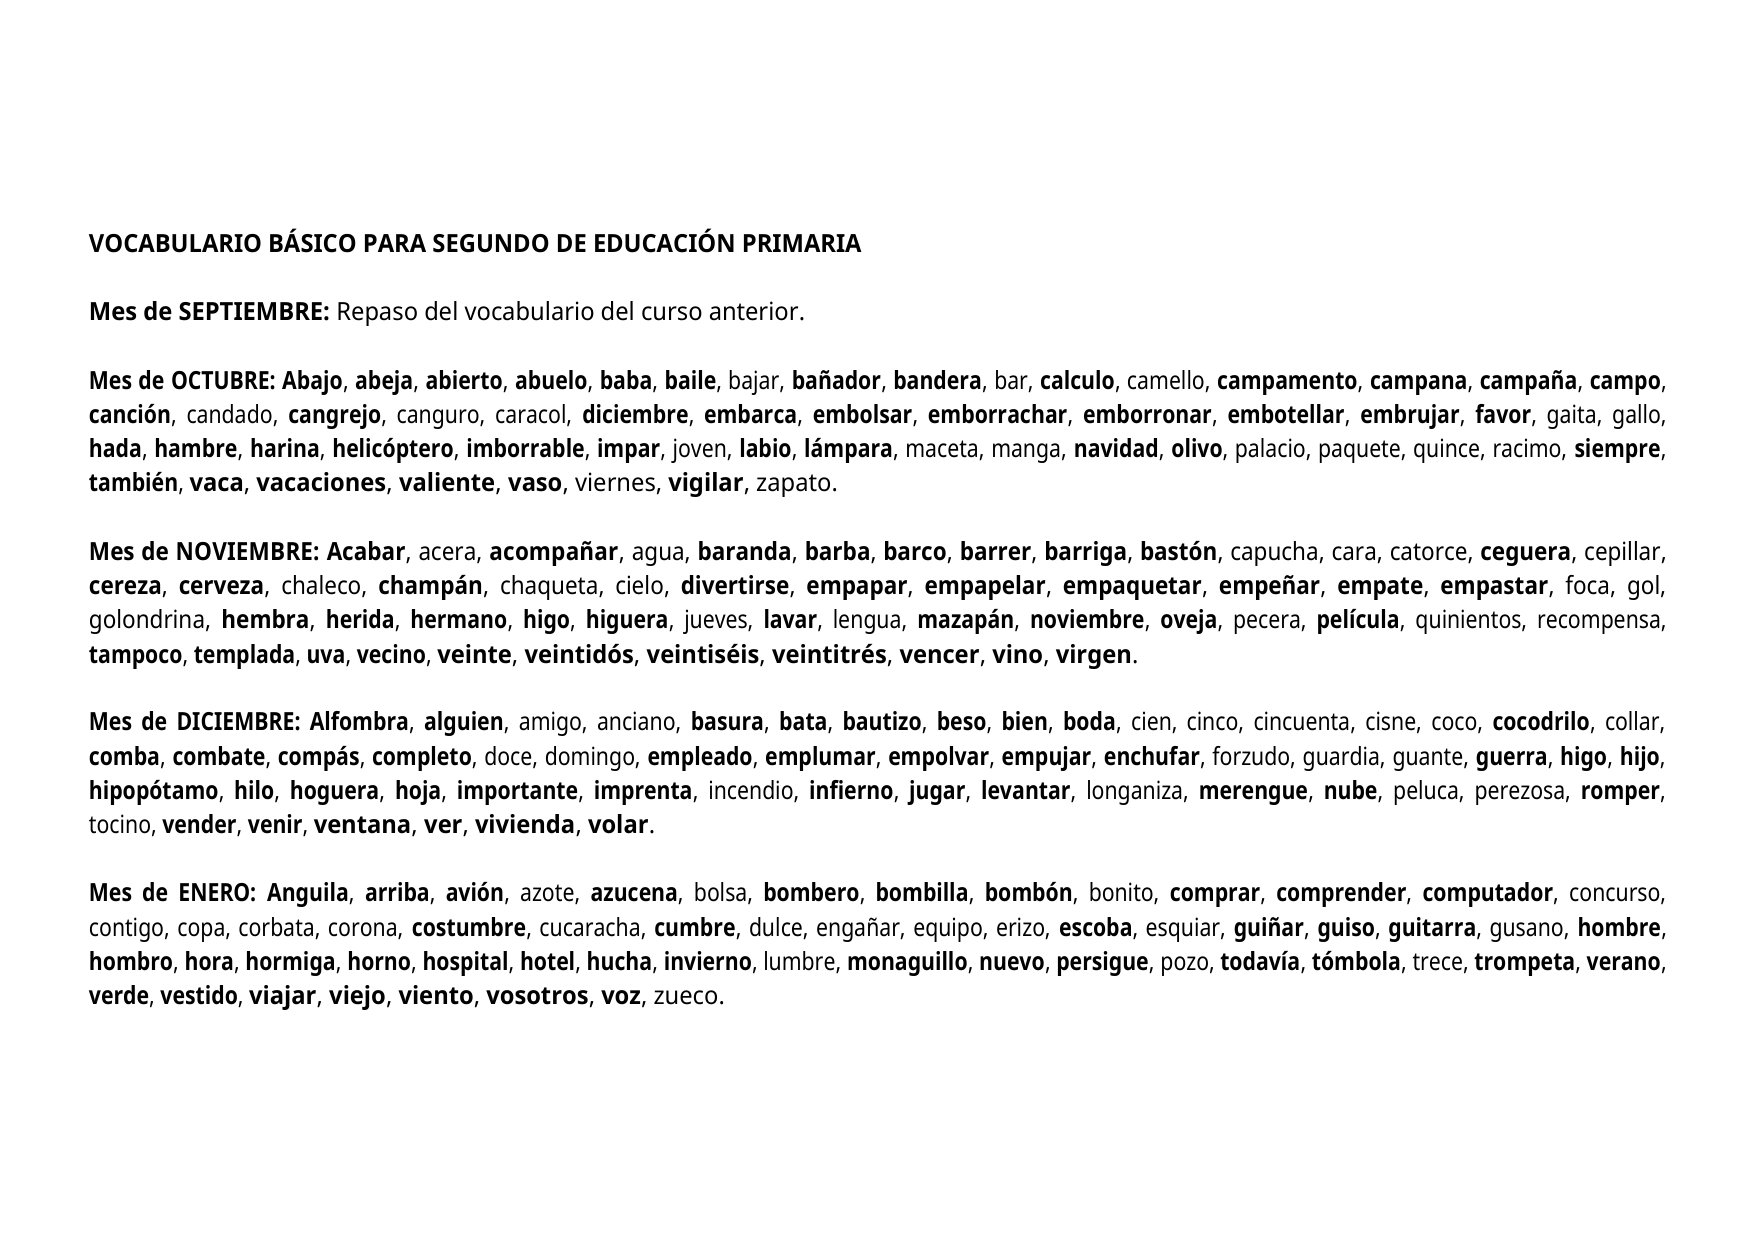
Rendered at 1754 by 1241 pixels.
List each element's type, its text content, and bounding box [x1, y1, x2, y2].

text Mes de NOVIEMBRE: Acabar, acera, acompañar, agua, baranda, barba, barco, barrer, barriga, bastón, capucha, cara, catorce, ceguera, cepillar, cereza, cerveza, chaleco, champán, chaqueta, cielo, divertirse, empapar, empapelar, empaquetar, empeñar, empate, empastar, foca, gol, golondrina, hembra, herida, hermano, higo, higuera, jueves, lavar, lengua, mazapán, noviembre, oveja, pecera, película, quinientos, recompensa, tampoco, templada, uva, vecino, veinte, veintidós, veintiséis, veintitrés, vencer, vino, virgen. [89, 533, 1667, 671]
text Mes de SEPTIEMBRE: Repaso del vocabulario del curso anterior. [89, 294, 1693, 328]
text Mes de OCTUBRE: Abajo, abeja, abierto, abuelo, baba, baile, bajar, bañador, bandera, bar, calculo, camello, campamento, campana, campaña, campo, canción, candado, cangrejo, canguro, caracol, diciembre, embarca, embolsar, emborrachar, emborronar, embotellar, embrujar, favor, gaita, gallo, hada, hambre, harina, helicóptero, imborrable, impar, joven, labio, lámpara, maceta, manga, navidad, olivo, palacio, paquete, quince, racimo, siempre, también, vaca, vacaciones, valiente, vaso, viernes, vigilar, zapato. [89, 363, 1667, 499]
text Mes de DICIEMBRE: Alfombra, alguien, amigo, anciano, basura, bata, bautizo, beso, bien, boda, cien, cinco, cincuenta, cisne, coco, cocodrilo, collar, comba, combate, compás, completo, doce, domingo, empleado, emplumar, empolvar, empujar, enchufar, forzudo, guardia, guante, guerra, higo, hijo, hipopótamo, hilo, hoguera, hoja, importante, imprenta, incendio, infierno, jugar, levantar, longaniza, merengue, nube, peluca, perezosa, romper, tocino, vender, venir, ventana, ver, vivienda, volar. [89, 704, 1667, 841]
subtitle VOCABULARIO BÁSICO PARA SEGUNDO DE EDUCACIÓN PRIMARIA [89, 226, 1693, 260]
text Mes de ENERO: Anguila, arriba, avión, azote, azucena, bolsa, bombero, bombilla, bombón, bonito, comprar, comprender, computador, concurso, contigo, copa, corbata, corona, costumbre, cucaracha, cumbre, dulce, engañar, equipo, erizo, escoba, esquiar, guiñar, guiso, guitarra, gusano, hombre, hombro, hora, hormiga, horno, hospital, hotel, hucha, invierno, lumbre, monaguillo, nuevo, persigue, pozo, todavía, tómbola, trece, trompeta, verano, verde, vestido, viajar, viejo, viento, vosotros, voz, zueco. [89, 875, 1667, 1012]
